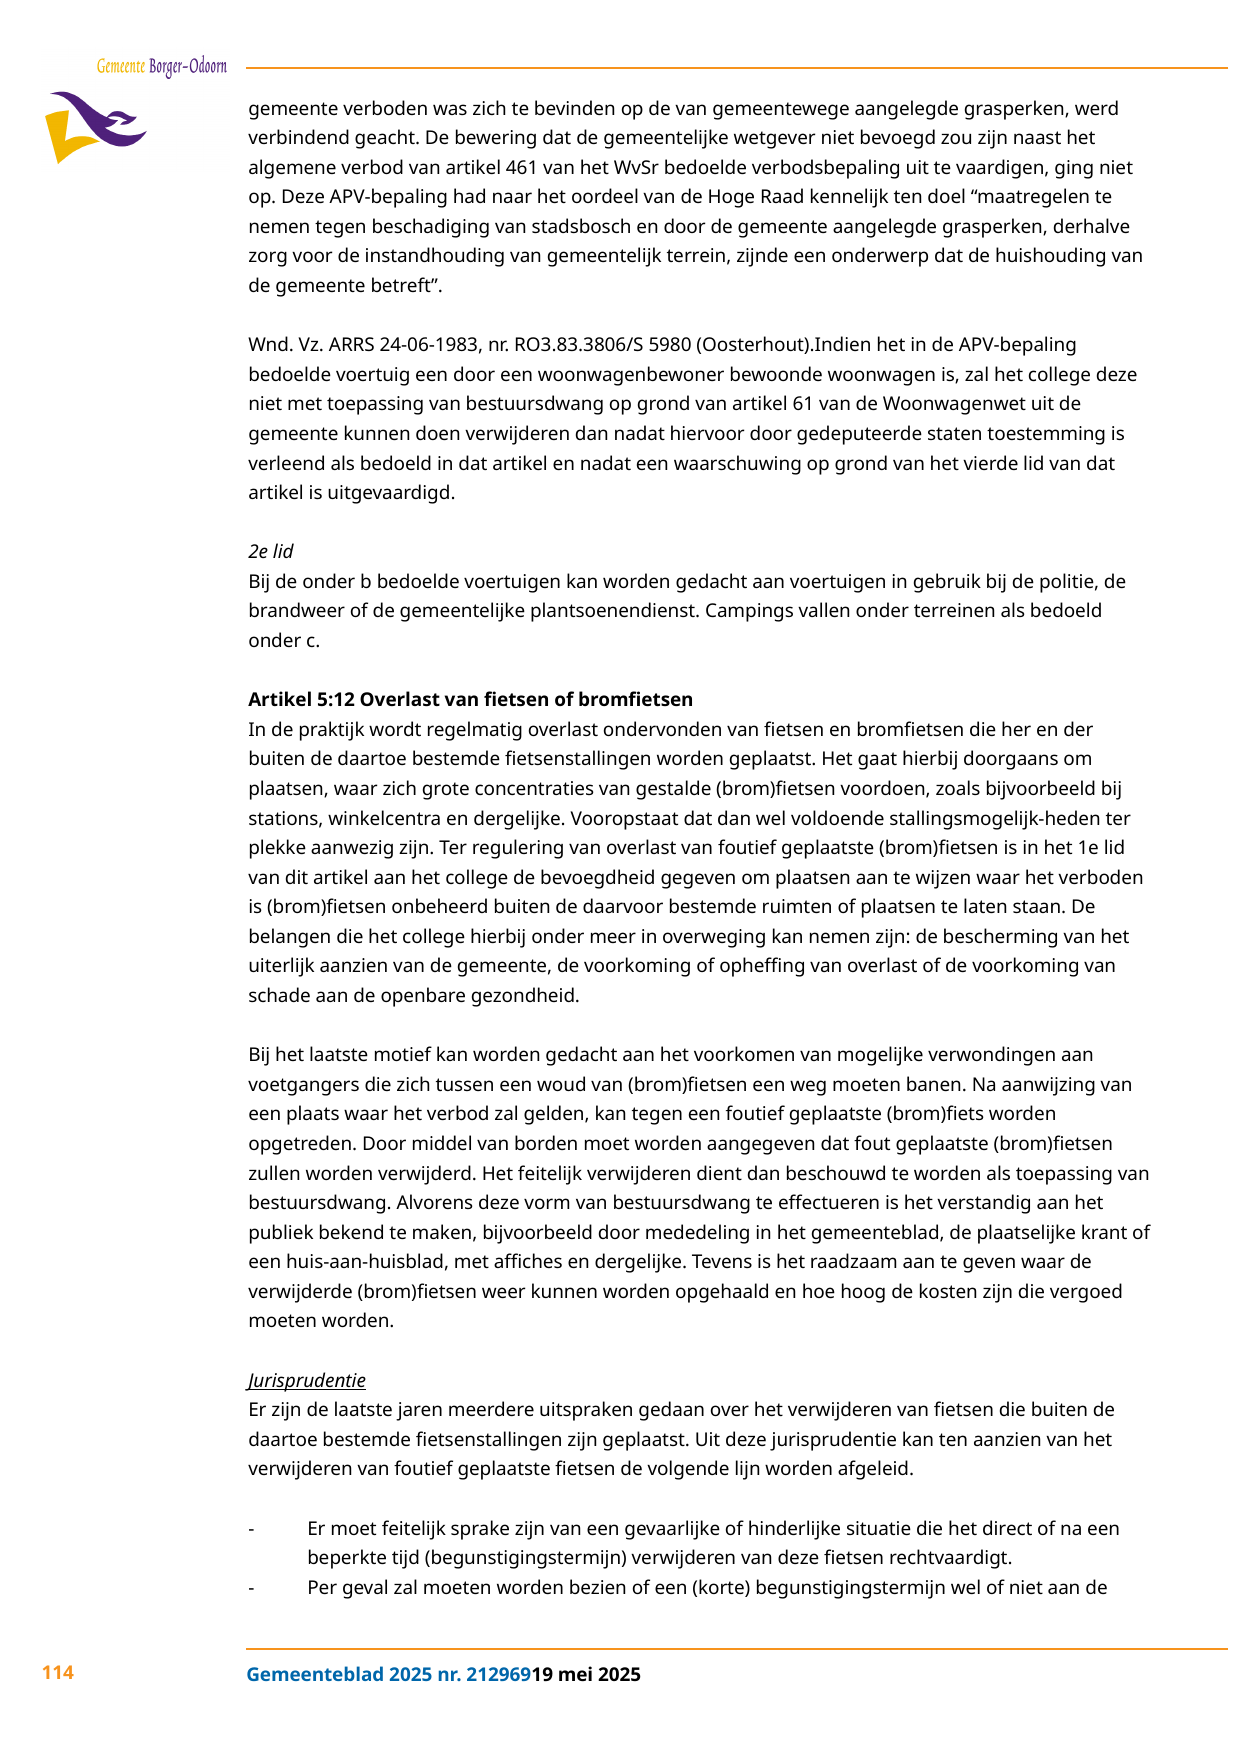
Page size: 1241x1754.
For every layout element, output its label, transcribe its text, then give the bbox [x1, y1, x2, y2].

text Jurisprudentie [248, 1367, 1152, 1393]
text Artikel 5:12 Overlast van fietsen of bromfietsen [248, 686, 1152, 712]
picture [41, 47, 231, 172]
text Wnd. Vz. ARRS 24-06-1983, nr. RO3.83.3806/S 5980 (Oosterhout).Indien het in de APV-bepaling bedoelde voertuig een door een woonwagenbewoner bewoonde woonwagen is, zal het college deze niet met toepassing van bestuursdwang op grond van artikel 61 van de Woonwagenwet uit de gemeente kunnen doen verwijderen dan nadat hiervoor door gedeputeerde staten toestemming is verleend als bedoeld in dat artikel en nadat een waarschuwing op grond van het vierde lid van dat artikel is uitgevaardigd. [248, 331, 1152, 505]
text Er zijn de laatste jaren meerdere uitspraken gedaan over het verwijderen van fietsen die buiten de daartoe bestemde fietsenstallingen zijn geplaatst. Uit deze jurisprudentie kan ten aanzien van het verwijderen van foutief geplaatste fietsen de volgende lijn worden afgeleid. [248, 1396, 1152, 1481]
text In de praktijk wordt regelmatig overlast ondervonden van fietsen en bromfietsen die her en der buiten de daartoe bestemde fietsenstallingen worden geplaatst. Het gaat hierbij doorgaans om plaatsen, waar zich grote concentraties van gestalde (brom)fietsen voordoen, zoals bijvoorbeeld bij stations, winkelcentra en dergelijke. Vooropstaat dat dan wel voldoende stallingsmogelijk-heden ter plekke aanwezig zijn. Ter regulering van overlast van foutief geplaatste (brom)fietsen is in het 1e lid van dit artikel aan het college de bevoegdheid gegeven om plaatsen aan te wijzen waar het verboden is (brom)fietsen onbeheerd buiten de daarvoor bestemde ruimten of plaatsen te laten staan. De belangen die het college hierbij onder meer in overweging kan nemen zijn: de bescherming van het uiterlijk aanzien van de gemeente, de voorkoming of opheffing van overlast of de voorkoming van schade aan de openbare gezondheid. [248, 716, 1152, 1008]
list Per geval zal moeten worden bezien of een (korte) begunstigingstermijn wel of niet aan de [248, 1574, 1152, 1600]
list Er moet feitelijk sprake zijn van een gevaarlijke of hinderlijke situatie die het direct of na een beperkte tijd (begunstigingstermijn) verwijderen van deze fietsen rechtvaardigt. [248, 1515, 1152, 1570]
text 2e lid [248, 538, 1152, 564]
text gemeente verboden was zich te bevinden op de van gemeentewege aangelegde grasperken, werd verbindend geacht. De bewering dat de gemeentelijke wetgever niet bevoegd zou zijn naast het algemene verbod van artikel 461 van het WvSr bedoelde verbodsbepaling uit te vaardigen, ging niet op. Deze APV-bepaling had naar het oordeel van de Hoge Raad kennelijk ten doel “maatregelen te nemen tegen beschadiging van stadsbosch en door de gemeente aangelegde grasperken, derhalve zorg voor de instandhouding van gemeentelijk terrein, zijnde een onderwerp dat de huishouding van de gemeente betreft”. [248, 95, 1152, 298]
text Bij het laatste motief kan worden gedacht aan het voorkomen van mogelijke verwondingen aan voetgangers die zich tussen een woud van (brom)fietsen een weg moeten banen. Na aanwijzing van een plaats waar het verbod zal gelden, kan tegen een foutief geplaatste (brom)fiets worden opgetreden. Door middel van borden moet worden aangegeven dat fout geplaatste (brom)fietsen zullen worden verwijderd. Het feitelijk verwijderen dient dan beschouwd te worden als toepassing van bestuursdwang. Alvorens deze vorm van bestuursdwang te effectueren is het verstandig aan het publiek bekend te maken, bijvoorbeeld door mededeling in het gemeenteblad, de plaatselijke krant of een huis-aan-huisblad, met affiches en dergelijke. Tevens is het raadzaam aan te geven waar de verwijderde (brom)fietsen weer kunnen worden opgehaald en hoe hoog de kosten zijn die vergoed moeten worden. [248, 1041, 1152, 1333]
text Bij de onder b bedoelde voertuigen kan worden gedacht aan voertuigen in gebruik bij de politie, de brandweer of de gemeentelijke plantsoenendienst. Campings vallen onder terreinen als bedoeld onder c. [248, 568, 1152, 653]
